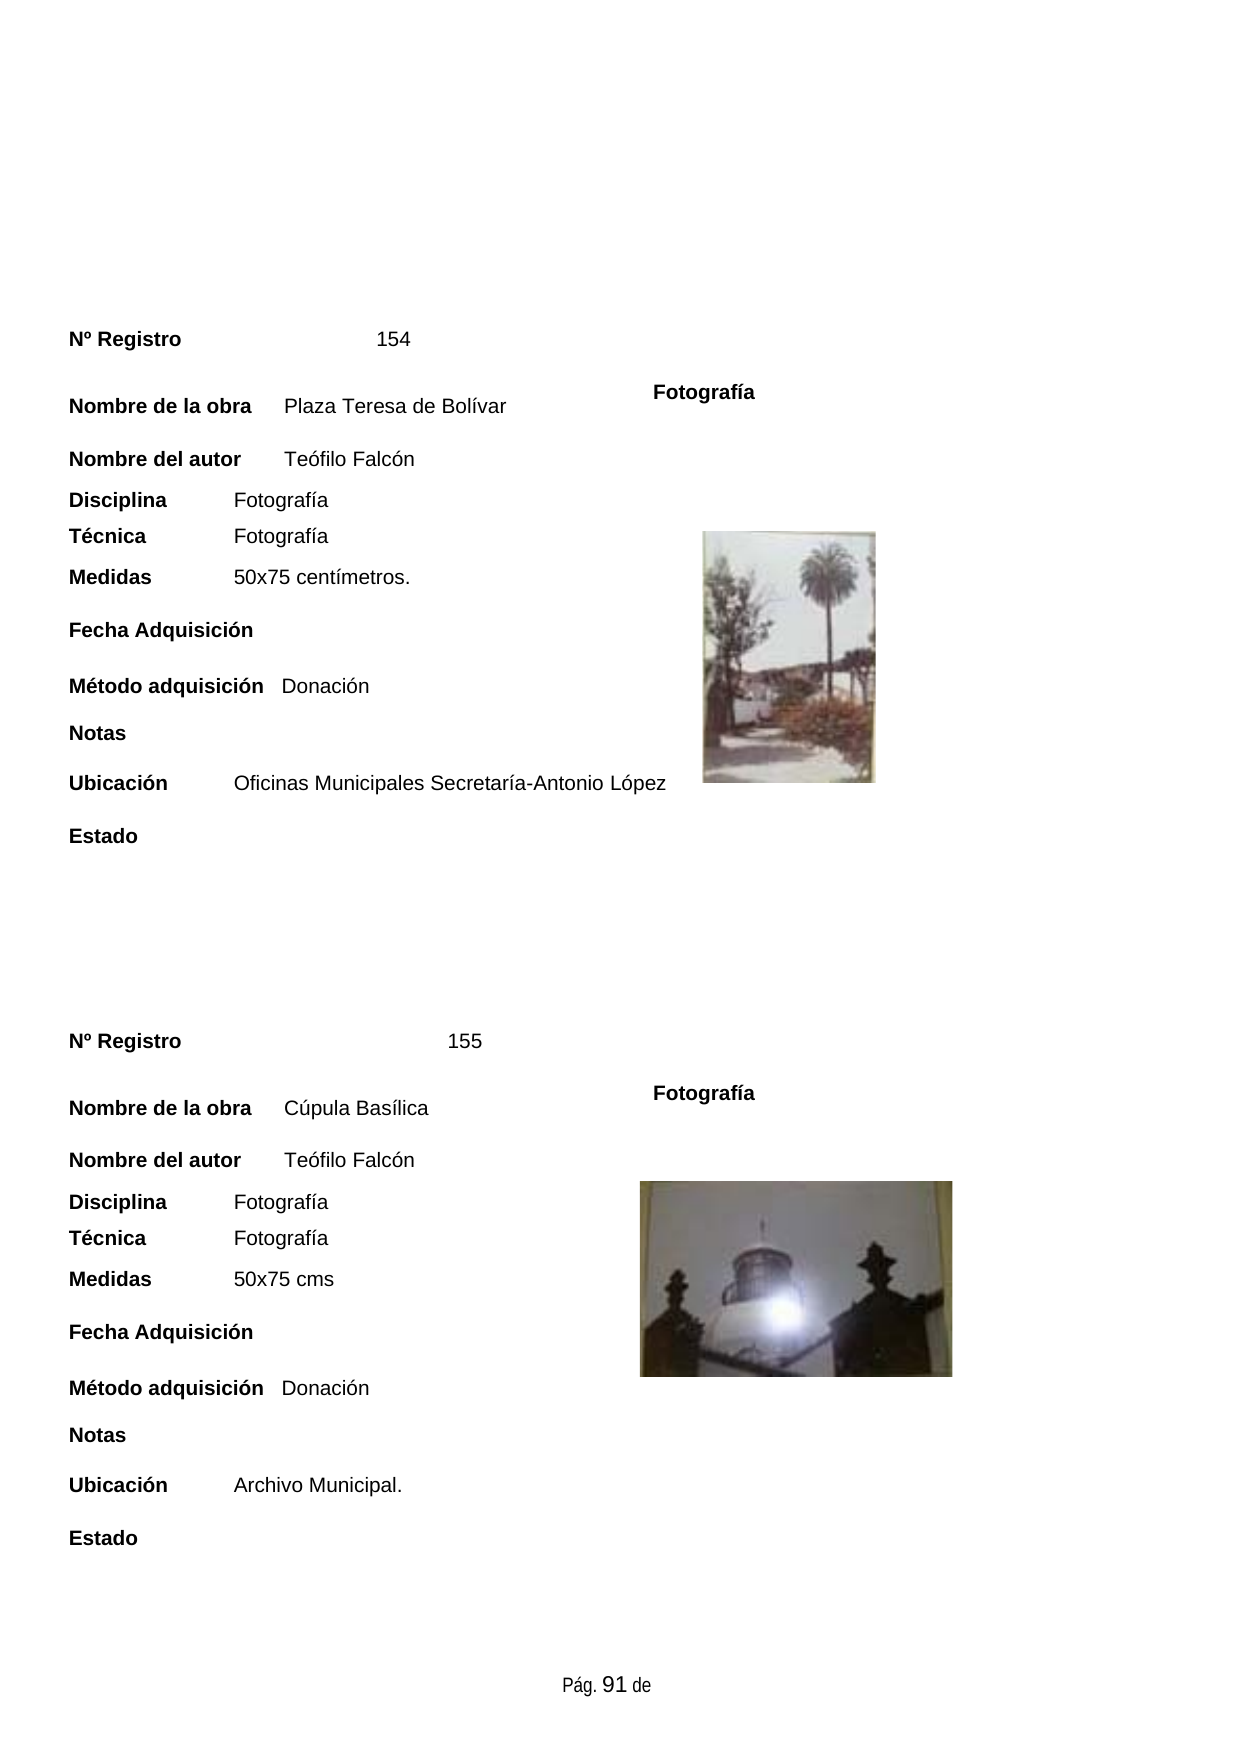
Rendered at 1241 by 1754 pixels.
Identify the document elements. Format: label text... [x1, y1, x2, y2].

text Ubicación Oficinas Municipales Secretaría-Antonio López [68, 771, 1065, 794]
text Medidas 50x75 cms [68, 1267, 483, 1291]
text Nombre del autor Teófilo Falcón [68, 1148, 483, 1172]
text Notas [68, 721, 507, 745]
text Disciplina Fotografía [68, 488, 507, 512]
text Ubicación Archivo Municipal. [68, 1472, 483, 1496]
text Nombre del autor Teófilo Falcón [68, 447, 507, 471]
text Nº Registro 154 [68, 327, 507, 351]
text Estado [68, 824, 1065, 848]
picture [702, 531, 876, 783]
text Estado [68, 1526, 483, 1549]
text Nombre de la obra Plaza Teresa de Bolívar [68, 393, 507, 417]
text Disciplina Fotografía [68, 1190, 483, 1214]
picture [639, 1181, 953, 1377]
text Fotografía [653, 1081, 1065, 1105]
text Método adquisición Donación [68, 1376, 483, 1400]
text Nº Registro 155 [68, 1028, 483, 1052]
text Técnica Fotografía [68, 1226, 483, 1249]
text Técnica Fotografía [68, 524, 507, 548]
text Fecha Adquisición [68, 618, 507, 642]
text Fecha Adquisición [68, 1320, 483, 1344]
text Notas [68, 1423, 483, 1447]
text Medidas 50x75 centímetros. [68, 565, 507, 589]
text Nombre de la obra Cúpula Basílica [68, 1095, 483, 1119]
text Fotografía [653, 379, 1065, 403]
text Método adquisición Donación [68, 674, 507, 698]
